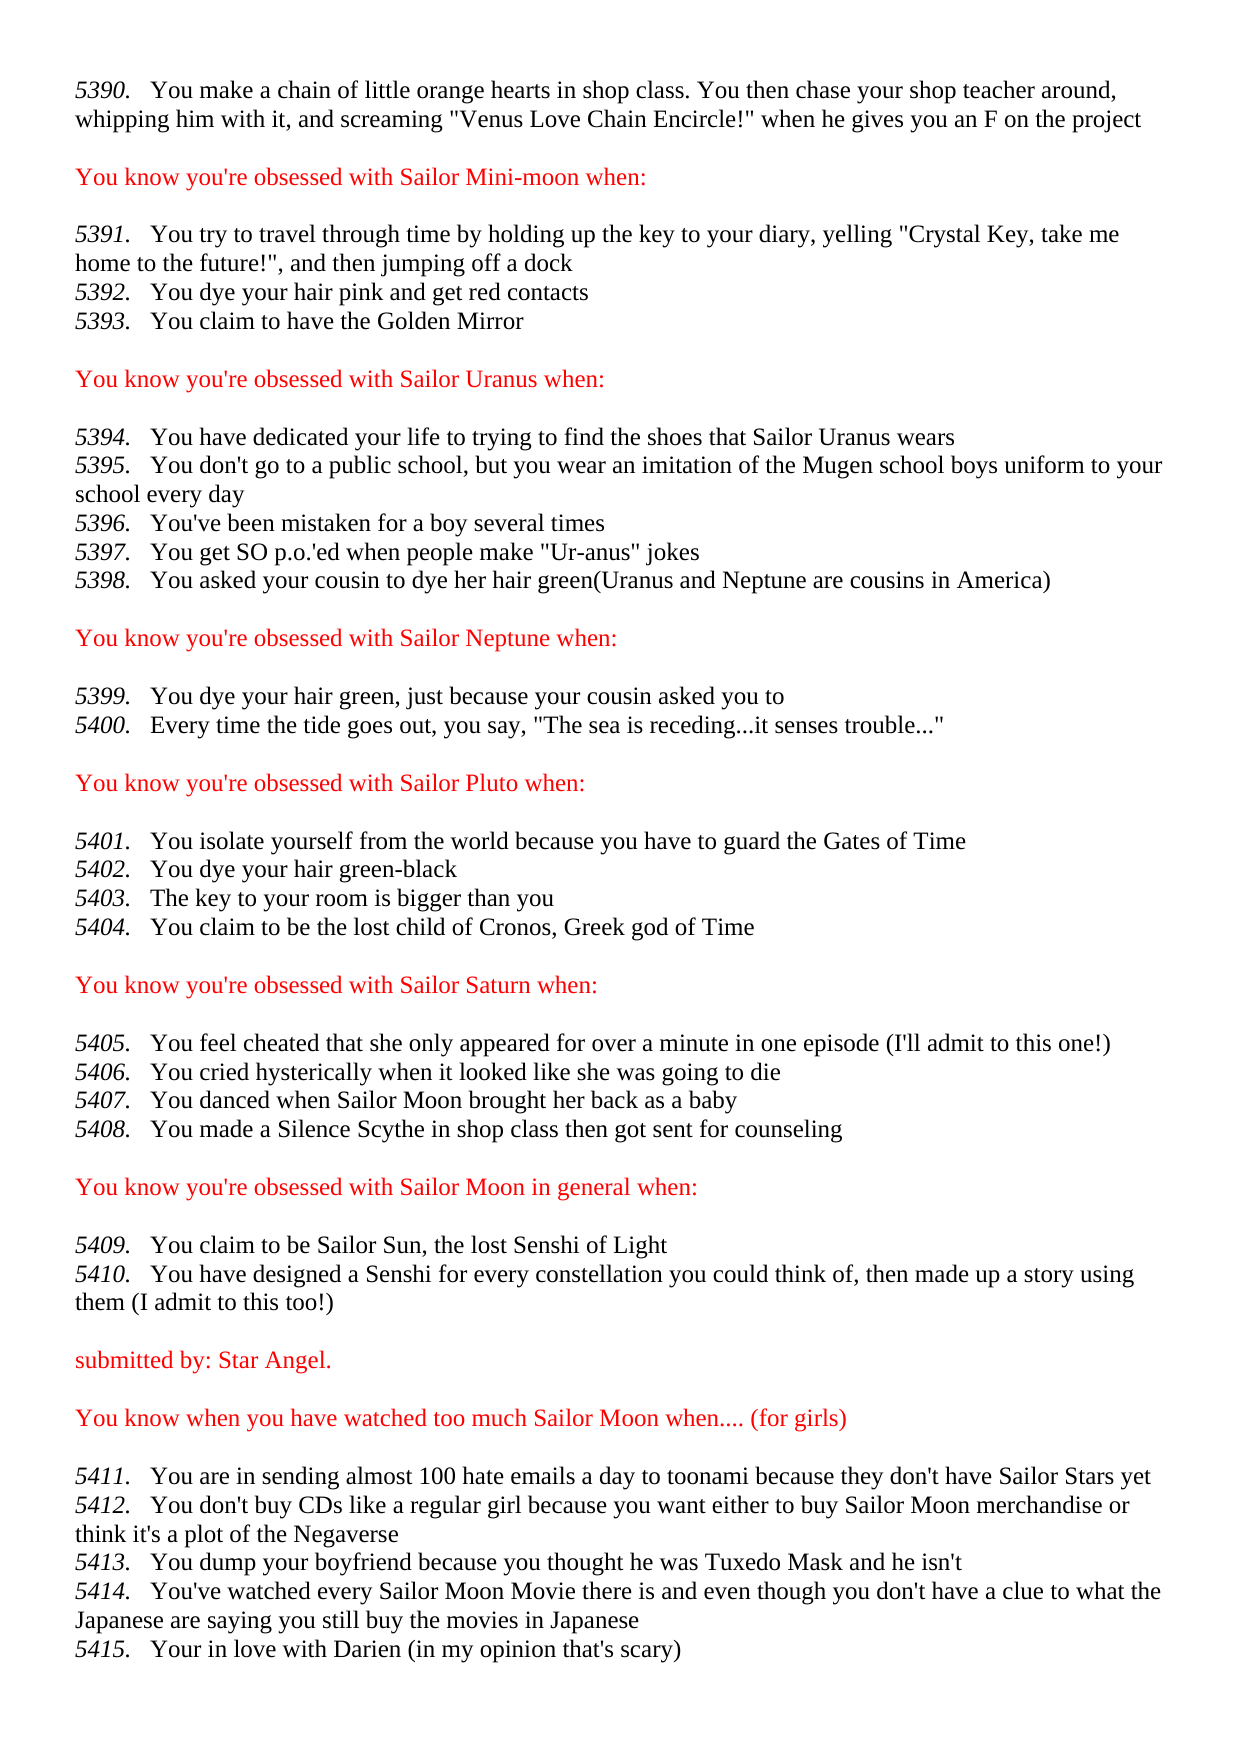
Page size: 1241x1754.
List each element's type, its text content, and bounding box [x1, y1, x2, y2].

list Your in love with Darien (in my opinion that's scary) [75, 1634, 1165, 1662]
list You claim to be Sailor Sun, the lost Senshi of Light [75, 1230, 1165, 1259]
text You know you're obsessed with Sailor Pluto when: [75, 768, 1165, 797]
list You cried hysterically when it looked like she was going to die [75, 1057, 1165, 1085]
text You know you're obsessed with Sailor Moon in general when: [75, 1172, 1165, 1201]
list You don't go to a public school, but you wear an imitation of the Mugen school boys uniform to your school every day [75, 450, 1165, 508]
list You dump your boyfriend because you thought he was Tuxedo Mask and he isn't [75, 1547, 1165, 1576]
text submitted by: Star Angel. [75, 1345, 1165, 1374]
list You make a chain of little orange hearts in shop class. You then chase your shop teacher around, whipping him with it, and screaming "Venus Love Chain Encircle!" when he gives you an F on the project [75, 75, 1165, 132]
list The key to your room is bigger than you [75, 883, 1165, 912]
text You know when you have watched too much Sailor Moon when.... (for girls) [75, 1403, 1165, 1432]
list You isolate yourself from the world because you have to guard the Gates of Time [75, 826, 1165, 854]
list You try to travel through time by holding up the key to your diary, yelling "Crystal Key, take me home to the future!", and then jumping off a dock [75, 219, 1165, 277]
list You don't buy CDs like a regular girl because you want either to buy Sailor Moon merchandise or think it's a plot of the Negaverse [75, 1490, 1165, 1547]
list You made a Silence Scythe in shop class then got sent for counseling [75, 1114, 1165, 1143]
list You dye your hair green, just because your cousin asked you to [75, 681, 1165, 710]
text You know you're obsessed with Sailor Uranus when: [75, 364, 1165, 392]
text You know you're obsessed with Sailor Mini-moon when: [75, 162, 1165, 190]
list Every time the tide goes out, you say, "The sea is receding...it senses trouble..." [75, 710, 1165, 739]
list You've been mistaken for a boy several times [75, 508, 1165, 537]
list You've watched every Sailor Moon Movie there is and even though you don't have a clue to what the Japanese are saying you still buy the movies in Japanese [75, 1576, 1165, 1634]
text You know you're obsessed with Sailor Saturn when: [75, 970, 1165, 999]
text You know you're obsessed with Sailor Neptune when: [75, 623, 1165, 652]
list You get SO p.o.'ed when people make "Ur-anus" jokes [75, 537, 1165, 565]
list You asked your cousin to dye her hair green(Uranus and Neptune are cousins in America) [75, 565, 1165, 594]
list You claim to have the Golden Mirror [75, 306, 1165, 334]
list You dye your hair pink and get red contacts [75, 277, 1165, 306]
list You have designed a Senshi for every constellation you could think of, then made up a story using them (I admit to this too!) [75, 1259, 1165, 1316]
list You dye your hair green-black [75, 854, 1165, 883]
list You claim to be the lost child of Cronos, Greek god of Time [75, 912, 1165, 941]
list You feel cheated that she only appeared for over a minute in one episode (I'll admit to this one!) [75, 1028, 1165, 1057]
list You danced when Sailor Moon brought her back as a baby [75, 1085, 1165, 1114]
list You have dedicated your life to trying to find the shoes that Sailor Uranus wears [75, 422, 1165, 450]
list You are in sending almost 100 hate emails a day to toonami because they don't have Sailor Stars yet [75, 1461, 1165, 1490]
